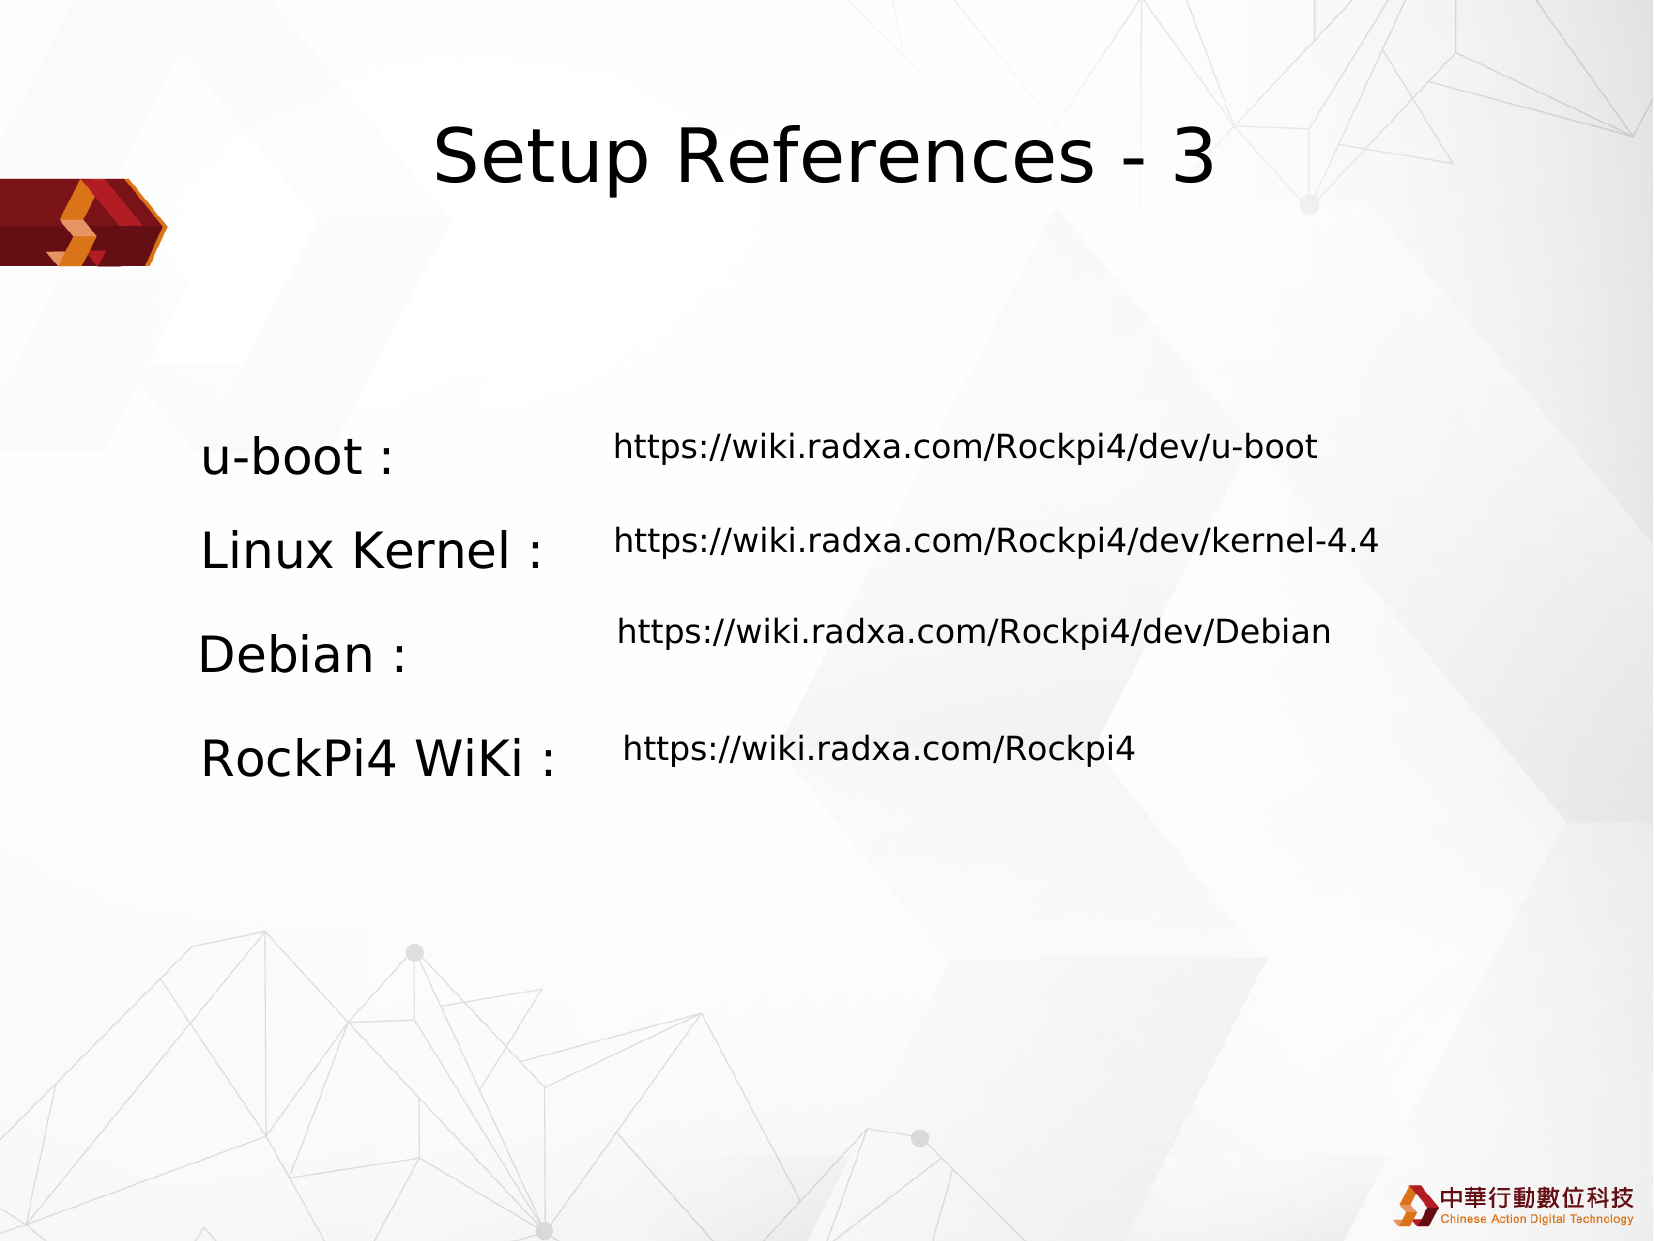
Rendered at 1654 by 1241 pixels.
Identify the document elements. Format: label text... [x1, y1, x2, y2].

text_box https://wiki.radxa.com/Rockpi4 [607, 722, 1220, 782]
text_box RockPi4 WiKi : [185, 722, 1461, 826]
picture [0, 0, 1654, 1241]
text_box https://wiki.radxa.com/Rockpi4/dev/kernel-4.4 [598, 513, 1495, 573]
text_box Linux Kernel : [185, 513, 1461, 647]
text_box u-boot : [185, 420, 1461, 513]
text_box Debian : [183, 618, 454, 694]
text_box https://wiki.radxa.com/Rockpi4/dev/Debian [601, 605, 1441, 665]
text_box https://wiki.radxa.com/Rockpi4/dev/u-boot [598, 420, 1426, 479]
title Setup References - 3 [82, 49, 1570, 257]
